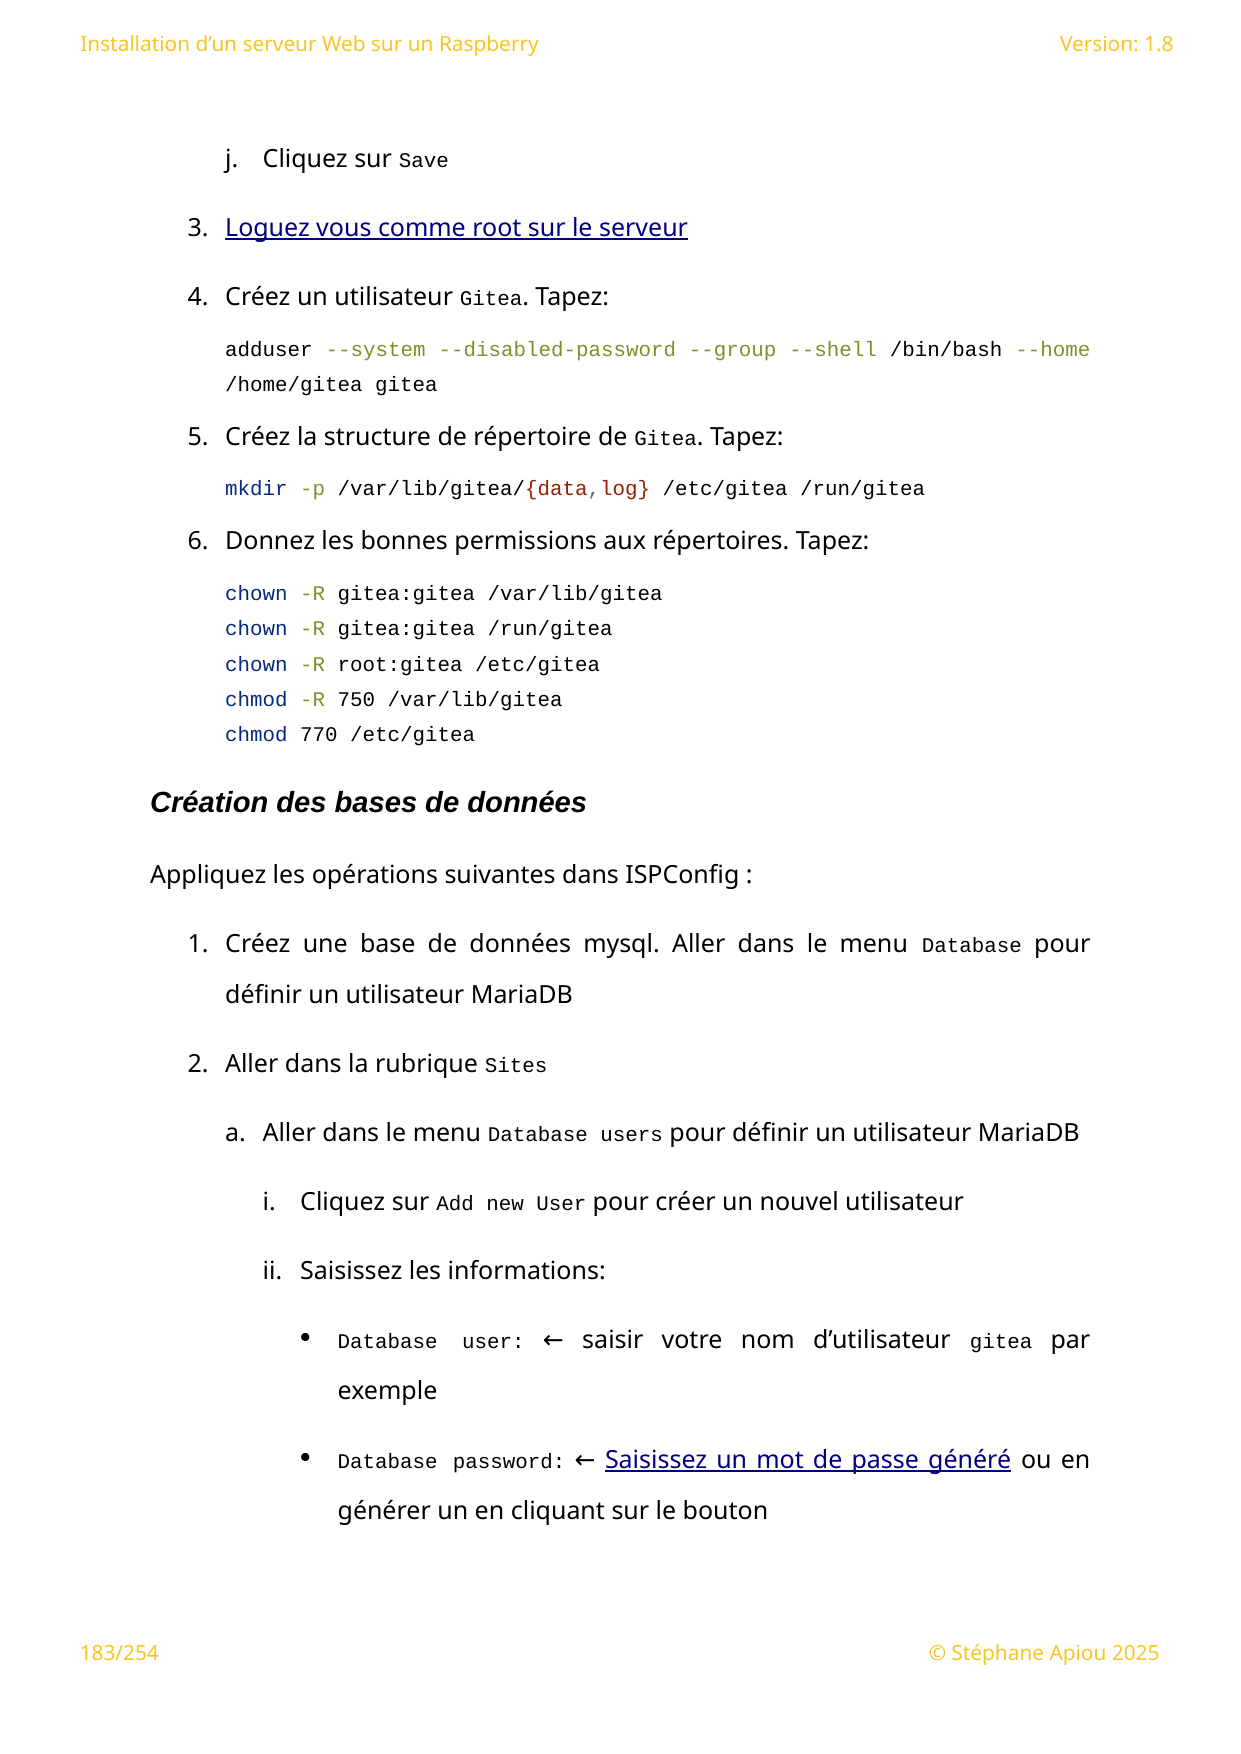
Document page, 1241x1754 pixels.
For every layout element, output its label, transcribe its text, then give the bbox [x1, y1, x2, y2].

list mkdir -p /var/lib/gitea/{data,log} /etc/gitea /run/gitea [187, 478, 1090, 502]
text Appliquez les opérations suivantes dans ISPConfig : [150, 857, 1090, 891]
list adduser --system --disabled-password --group --shell /bin/bash --home /home/gitea gitea [187, 339, 1090, 398]
list Saisissez les informations: [262, 1252, 1090, 1287]
list Cliquez sur Add new User pour créer un nouvel utilisateur [262, 1183, 1090, 1218]
list chmod -R 750 /var/lib/gitea [187, 689, 1090, 713]
list Créez la structure de répertoire de Gitea. Tapez: [187, 418, 1090, 452]
list Donnez les bonnes permissions aux répertoires. Tapez: [187, 523, 1090, 557]
list chmod 770 /etc/gitea [187, 724, 1090, 748]
list chown -R gitea:gitea /run/gitea [187, 618, 1090, 642]
list chown -R gitea:gitea /var/lib/gitea [187, 583, 1090, 606]
list chown -R root:gitea /etc/gitea [187, 654, 1090, 677]
list Créez un utilisateur Gitea. Tapez: [187, 279, 1090, 313]
list Aller dans le menu Database users pour définir un utilisateur MariaDB [225, 1114, 1090, 1149]
list Database password: ← Saisissez un mot de passe généré ou en générer un en cliquant sur le bouton [300, 1441, 1090, 1527]
list Cliquez sur Save [225, 141, 1090, 175]
list Créez une base de données mysql. Aller dans le menu Database pour définir un utilisateur MariaDB [187, 926, 1090, 1011]
list Database user: ← saisir votre nom d’utilisateur gitea par exemple [300, 1321, 1090, 1407]
list Loguez vous comme root sur le serveur [187, 210, 1090, 244]
subtitle Création des bases de données [150, 785, 1090, 818]
list Aller dans la rubrique Sites [187, 1046, 1090, 1080]
